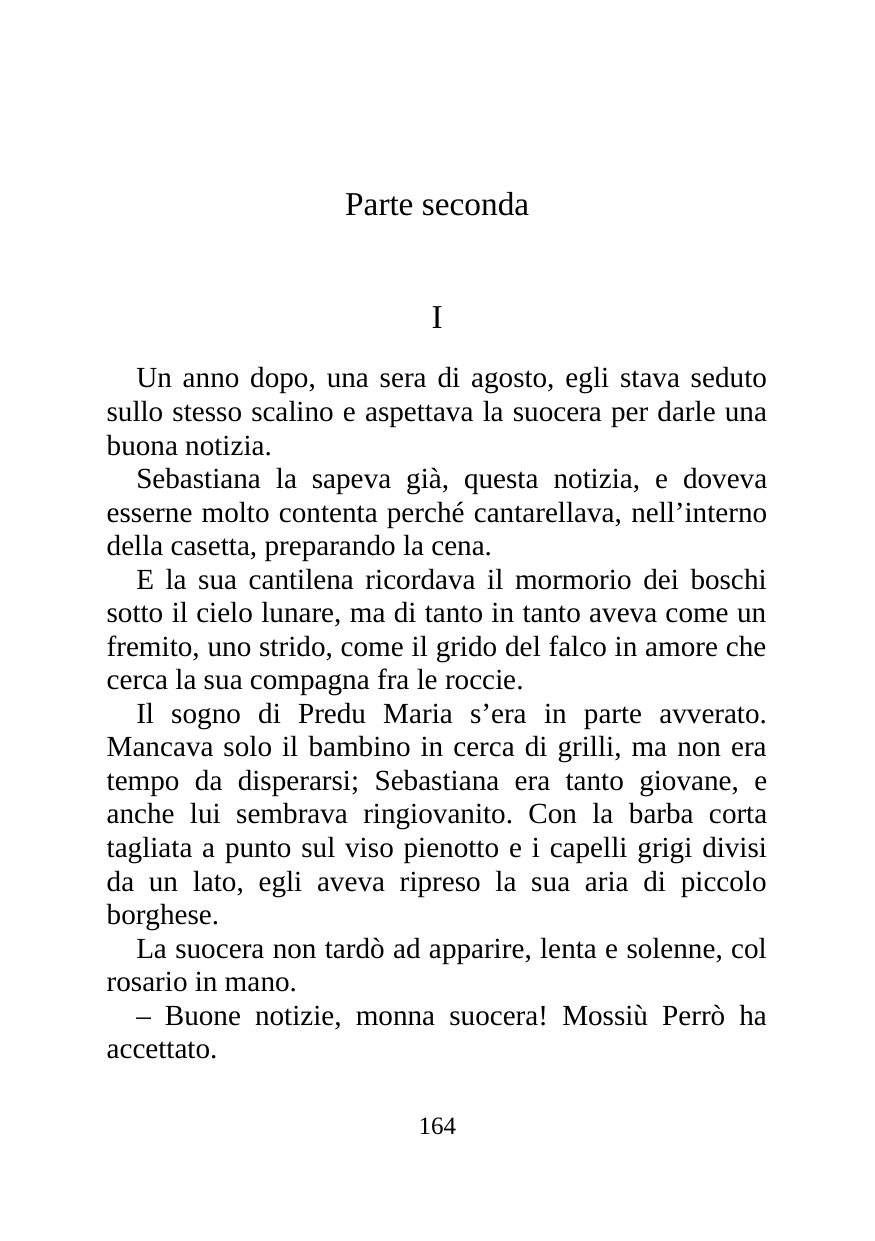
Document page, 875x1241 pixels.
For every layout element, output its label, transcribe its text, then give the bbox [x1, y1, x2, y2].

text E la sua cantilena ricordava il mormorio dei boschi sotto il cielo lunare, ma di tanto in tanto aveva come un fremito, uno strido, come il grido del falco in amore che cerca la sua compagna fra le roccie. [106, 562, 768, 696]
text La suocera non tardò ad apparire, lenta e solenne, col rosario in mano. [106, 931, 768, 998]
text Sebastiana la sapeva già, questa notizia, e doveva esserne molto contenta perché cantarellava, nell’interno della casetta, preparando la cena. [106, 461, 768, 562]
text – Buone notizie, monna suocera! Mossiù Perrò ha accettato. [106, 998, 768, 1065]
text Il sogno di Predu Maria s’era in parte avverato. Mancava solo il bambino in cerca di grilli, ma non era tempo da disperarsi; Sebastiana era tanto giovane, e anche lui sembrava ringiovanito. Con la barba corta tagliata a punto sul viso pienotto e i capelli grigi divisi da un lato, egli aveva ripreso la sua aria di piccolo borghese. [106, 696, 768, 931]
subtitle I [106, 297, 768, 336]
text Un anno dopo, una sera di agosto, egli stava seduto sullo stesso scalino e aspettava la suocera per darle una buona notizia. [106, 361, 768, 461]
subtitle Parte seconda [106, 184, 768, 222]
